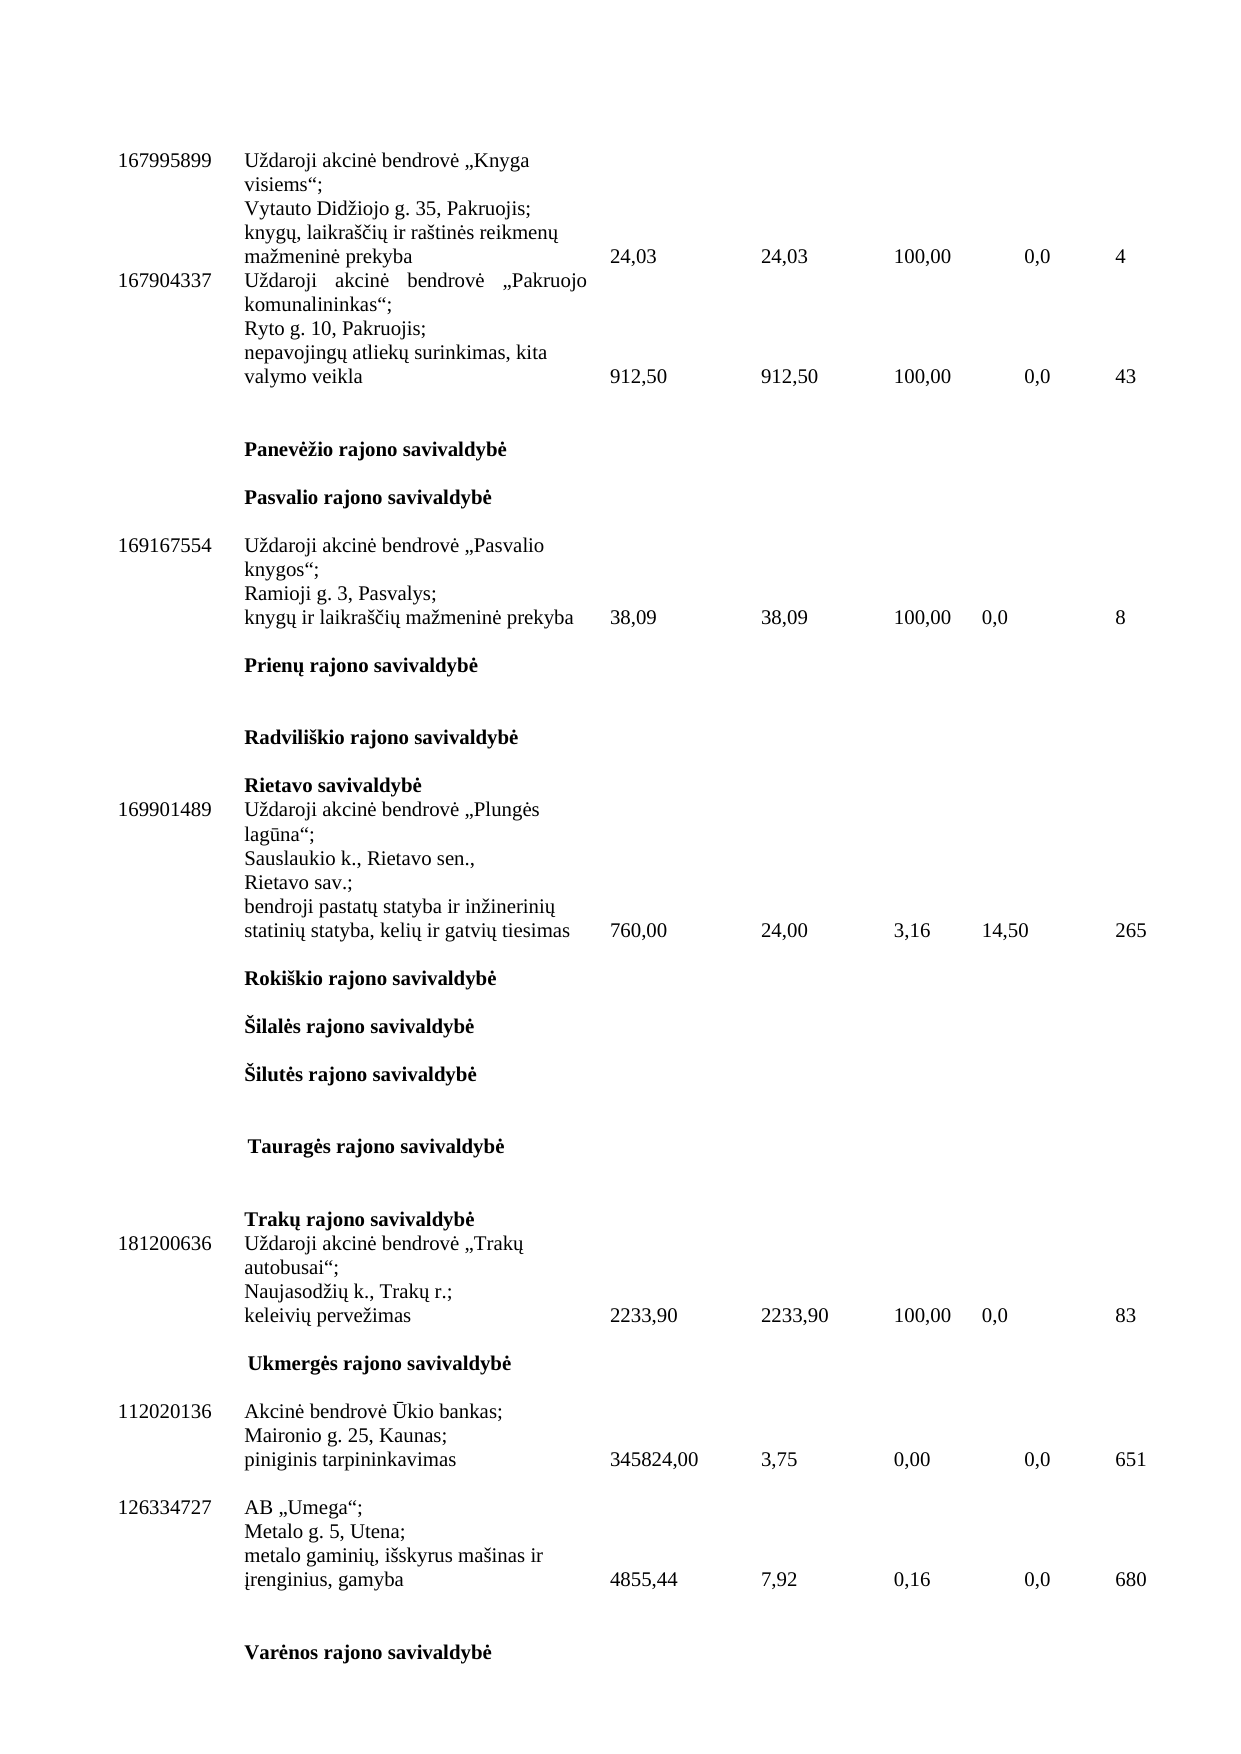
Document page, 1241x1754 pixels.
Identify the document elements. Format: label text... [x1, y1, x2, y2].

table_cell [101, 966, 233, 990]
table_cell Ukmergės rajono savivaldybė [101, 1351, 1198, 1375]
table_cell Šilutės rajono savivaldybė [233, 1062, 1198, 1086]
table_cell [101, 509, 1198, 533]
table_cell 4 [1104, 148, 1198, 268]
table_cell 100,00 [883, 148, 970, 268]
table_cell 38,09 [750, 533, 882, 629]
table_cell Rietavo savivaldybė [233, 773, 1198, 797]
table_cell [101, 1375, 1198, 1399]
table_cell Akcinė bendrovė Ūkio bankas; Maironio g. 25, Kaunas; piniginis tarpininkavimas [233, 1399, 598, 1471]
table_cell [101, 749, 233, 773]
table_cell Panevėžio rajono savivaldybė [233, 436, 1198, 461]
table_cell 760,00 [599, 798, 749, 942]
table_cell [101, 1110, 1198, 1134]
table_cell Trakų rajono savivaldybė [233, 1206, 1198, 1231]
table_cell [750, 749, 882, 773]
table_cell 345824,00 [599, 1399, 749, 1471]
table_cell 169901489 [101, 798, 233, 942]
table_cell 265 [1104, 798, 1198, 942]
table_cell 0,0 [970, 148, 1104, 268]
table_cell [101, 773, 233, 797]
table_cell 83 [1104, 1231, 1198, 1327]
table_cell 24,03 [750, 148, 882, 268]
table_cell [883, 749, 970, 773]
table_cell Pasvalio rajono savivaldybė [233, 485, 1198, 509]
table_cell 7,92 [750, 1495, 882, 1591]
table_header Varėnos rajono savivaldybė [233, 1640, 1198, 1664]
table_cell 0,16 [883, 1495, 970, 1591]
table_cell [101, 1038, 1198, 1062]
table_cell [1104, 749, 1198, 773]
table_cell 8 [1104, 533, 1198, 629]
table_cell 0,0 [970, 1495, 1104, 1591]
table_cell 24,00 [750, 798, 882, 942]
table_cell Radviliškio rajono savivaldybė [233, 725, 1198, 749]
table_cell [101, 942, 1198, 966]
table_cell 112020136 [101, 1399, 233, 1471]
table_cell [101, 725, 233, 749]
table_cell [101, 461, 1198, 484]
table_cell 0,0 [970, 1231, 1104, 1327]
table_cell 4855,44 [599, 1495, 749, 1591]
table_cell 43 [1104, 268, 1198, 388]
table_cell [101, 436, 233, 461]
table_cell 24,03 [599, 148, 749, 268]
table_cell 14,50 [970, 798, 1104, 942]
table_cell [599, 749, 749, 773]
table_cell Uždaroji akcinė bendrovė „Trakų autobusai“; Naujasodžių k., Trakų r.; keleivių pervežimas [233, 1231, 598, 1327]
table_cell Uždaroji akcinė bendrovė „Pakruojo komunalininkas“; Ryto g. 10, Pakruojis; nepavojingų atliekų surinkimas, kita valymo veikla [233, 268, 598, 388]
table_header [101, 1640, 233, 1664]
table_cell [101, 413, 1198, 436]
table_cell 912,50 [599, 268, 749, 388]
table_cell [101, 701, 1198, 725]
table_cell [970, 749, 1104, 773]
table_cell [101, 629, 1198, 653]
table_cell 0,0 [970, 268, 1104, 388]
table_cell 167904337 [101, 268, 233, 388]
table_cell 126334727 [101, 1495, 233, 1591]
table_cell [101, 1062, 233, 1086]
table_cell Prienų rajono savivaldybė [233, 653, 1198, 677]
table_cell [101, 990, 1198, 1014]
table_cell 38,09 [599, 533, 749, 629]
table_cell 912,50 [750, 268, 882, 388]
table_cell 100,00 [883, 533, 970, 629]
table_cell [101, 677, 1198, 701]
table_cell 0,00 [883, 1399, 970, 1471]
table_cell 169167554 [101, 533, 233, 629]
table_cell 181200636 [101, 1231, 233, 1327]
table_cell 0,0 [970, 533, 1104, 629]
table_cell 3,16 [883, 798, 970, 942]
table_cell [101, 1086, 1198, 1110]
table_cell [101, 1471, 1198, 1495]
table_cell Uždaroji akcinė bendrovė „Knyga visiems“; Vytauto Didžiojo g. 35, Pakruojis; knygų, laikraščių ir raštinės reikmenų mažmeninė prekyba [233, 148, 598, 268]
table_cell [101, 653, 233, 677]
table_cell [101, 485, 233, 509]
table_cell 0,0 [970, 1399, 1104, 1471]
table_cell [101, 1014, 233, 1038]
table_cell [101, 388, 1198, 412]
table_cell Rokiškio rajono savivaldybė [233, 966, 1198, 990]
table_cell Uždaroji akcinė bendrovė „Pasvalio knygos“; Ramioji g. 3, Pasvalys; knygų ir laikraščių mažmeninė prekyba [233, 533, 598, 629]
table_cell Tauragės rajono savivaldybė [101, 1134, 1198, 1158]
table_cell 100,00 [883, 268, 970, 388]
table_cell 680 [1104, 1495, 1198, 1591]
table_cell [101, 1183, 1198, 1206]
table_cell 2233,90 [750, 1231, 882, 1327]
table_cell Šilalės rajono savivaldybė [233, 1014, 1198, 1038]
table_cell Uždaroji akcinė bendrovė „Plungės lagūna“; Sauslaukio k., Rietavo sen., Rietavo sav.; bendroji pastatų statyba ir inžinerinių statinių statyba, kelių ir gatvių tiesimas [233, 798, 598, 942]
table_cell [101, 1158, 1198, 1182]
table_cell 3,75 [750, 1399, 882, 1471]
table_cell [101, 1206, 233, 1231]
table_cell 651 [1104, 1399, 1198, 1471]
table_cell 100,00 [883, 1231, 970, 1327]
table_cell [101, 1591, 1198, 1616]
table_cell 167995899 [101, 148, 233, 268]
table_cell [233, 749, 598, 773]
table_cell 2233,90 [599, 1231, 749, 1327]
table_cell AB „Umega“; Metalo g. 5, Utena; metalo gaminių, išskyrus mašinas ir įrenginius, gamyba [233, 1495, 598, 1591]
table_cell [101, 1327, 1198, 1351]
